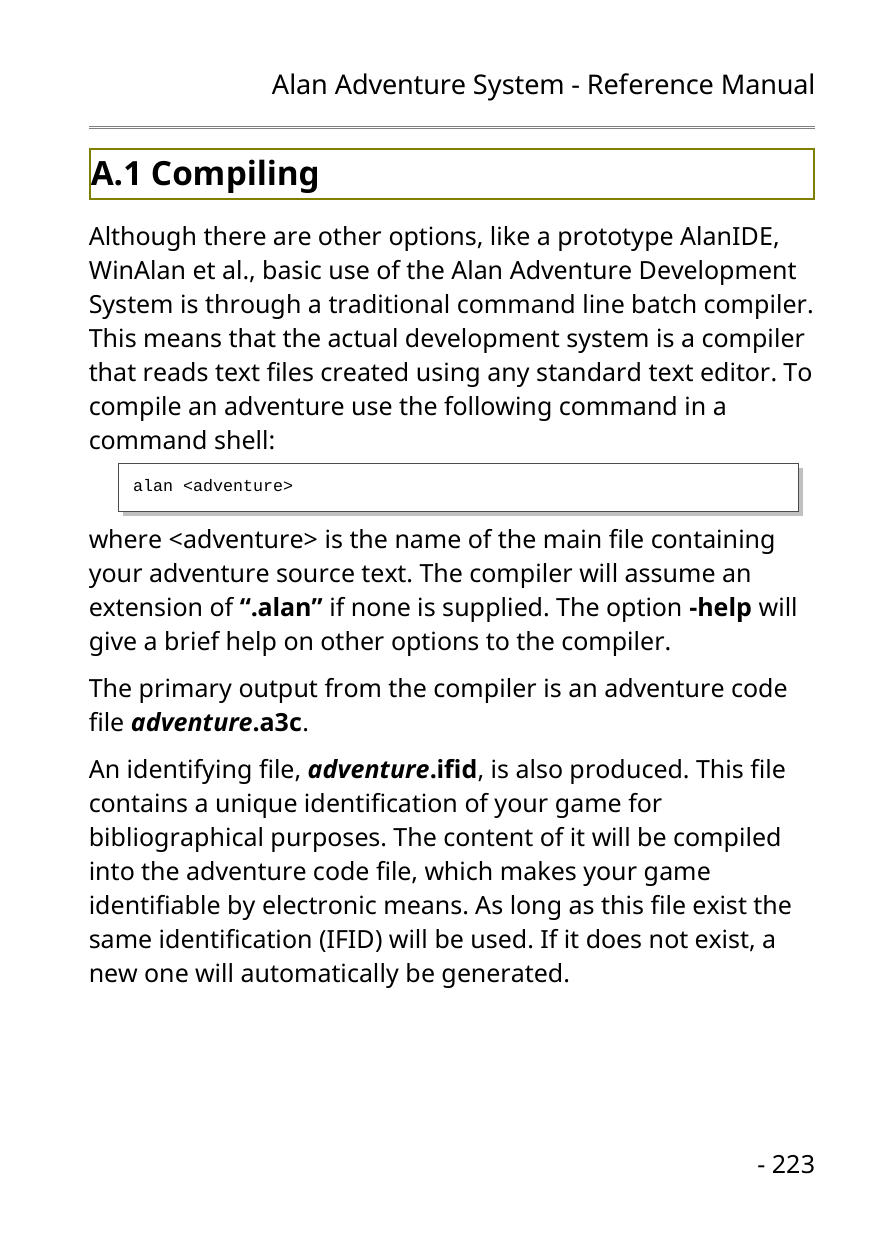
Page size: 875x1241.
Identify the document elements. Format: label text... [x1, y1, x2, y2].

text Although there are other options, like a prototype AlanIDE, WinAlan et al., basic use of the Alan Adventure Development System is through a traditional command line batch compiler. This means that the actual development system is a compiler that reads text files created using any standard text editor. To compile an ad­venture use the following command in a command shell: [88, 219, 815, 457]
text alan <adventure> [119, 464, 798, 511]
text where <adventure> is the name of the main file containing your adventure source text. The compiler will assume an extension of “.alan” if none is supplied. The option -help will give a brief help on other options to the compiler. [88, 522, 815, 658]
text The primary output from the compiler is an adventure code file ad­venture.a3c. [88, 671, 815, 739]
text An identifying file, ad­venture.ifid, is also produced. This file contains a unique identification of your game for bibliographical purposes. The content of it will be compiled into the adventure code file, which makes your game identifiable by electronic means. As long as this file exist the same identification (IFID) will be used. If it does not exist, a new one will automatically be generated. [88, 752, 815, 990]
subtitle Compiling [91, 150, 813, 198]
